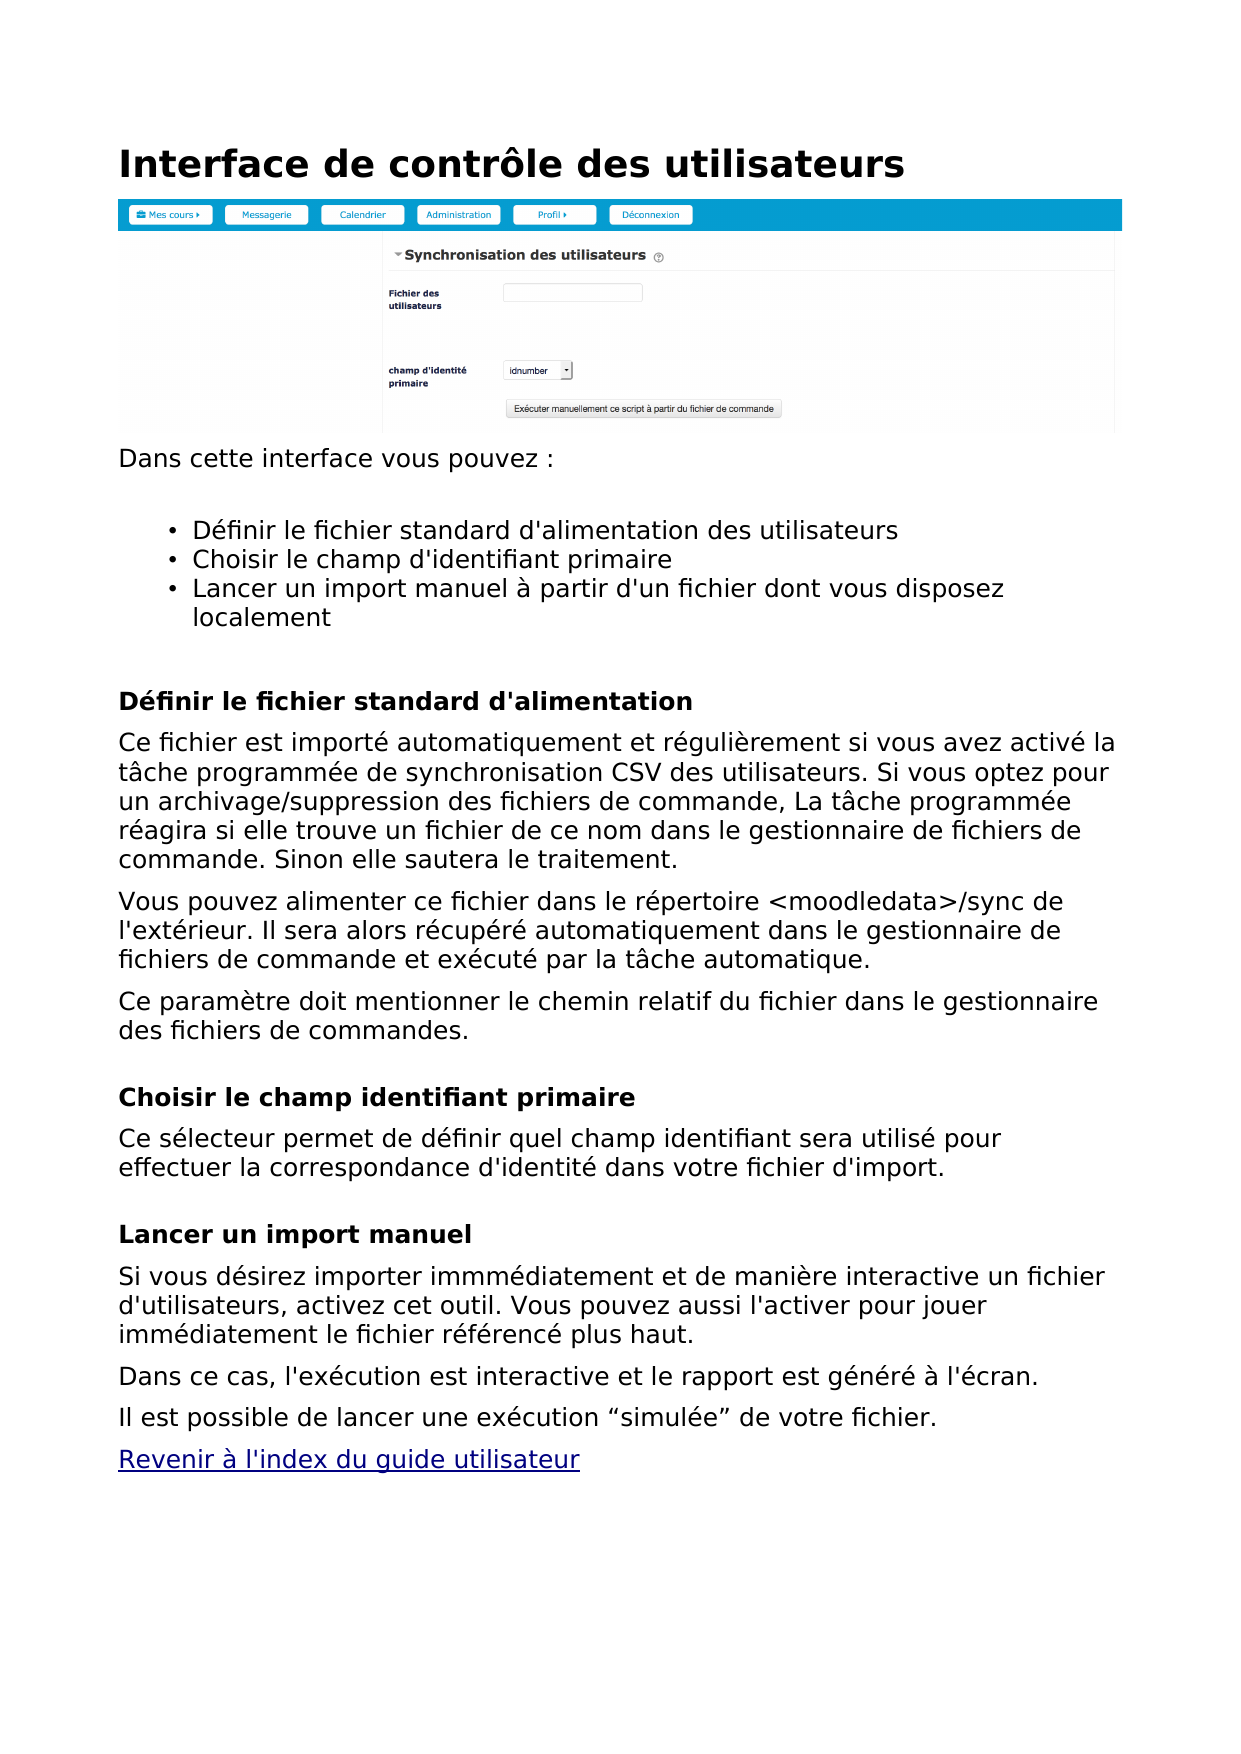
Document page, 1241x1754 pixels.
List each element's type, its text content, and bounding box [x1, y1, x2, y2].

subtitle Lancer un import manuel [118, 1220, 1122, 1249]
picture [418, 206, 500, 224]
text Revenir à l'index du guide utilisateur [118, 1445, 1122, 1474]
subtitle Interface de contrôle des utilisateurs [118, 143, 1122, 187]
subtitle Définir le fichier standard d'alimentation [118, 687, 1122, 716]
text Ce fichier est importé automatiquement et régulièrement si vous avez activé la tâche programmée de synchronisation CSV des utilisateurs. Si vous optez pour un archivage/suppression des fichiers de commande, La tâche programmée réagira si elle trouve un fichier de ce nom dans le gestionnaire de fichiers de commande. Sinon elle sautera le traitement. [118, 729, 1122, 874]
list Choisir le champ d'identifiant primaire [177, 545, 1122, 574]
picture [130, 206, 212, 224]
text Il est possible de lancer une exécution “simulée” de votre fichier. [118, 1404, 1122, 1433]
text Ce sélecteur permet de définir quel champ identifiant sera utilisé pour effectuer la correspondance d'identité dans votre fichier d'import. [118, 1124, 1122, 1183]
text Dans ce cas, l'exécution est interactive et le rapport est généré à l'écran. [118, 1362, 1122, 1391]
picture [118, 232, 1123, 433]
list Lancer un import manuel à partir d'un fichier dont vous disposez localement [177, 574, 1122, 632]
picture [610, 206, 692, 224]
text Si vous désirez importer immmédiatement et de manière interactive un fichier d'utilisateurs, activez cet outil. Vous pouvez aussi l'activer pour jouer immédiatement le fichier référencé plus haut. [118, 1262, 1122, 1349]
text Dans cette interface vous pouvez : [118, 445, 1122, 474]
list Définir le fichier standard d'alimentation des utilisateurs [177, 516, 1122, 545]
text Vous pouvez alimenter ce fichier dans le répertoire <moodledata>/sync de l'extérieur. Il sera alors récupéré automatiquement dans le gestionnaire de fichiers de commande et exécuté par la tâche automatique. [118, 887, 1122, 974]
text Ce paramètre doit mentionner le chemin relatif du fichier dans le gestionnaire des fichiers de commandes. [118, 987, 1122, 1045]
picture [322, 206, 404, 224]
picture [514, 206, 596, 224]
picture [226, 206, 308, 224]
subtitle Choisir le champ identifiant primaire [118, 1083, 1122, 1112]
